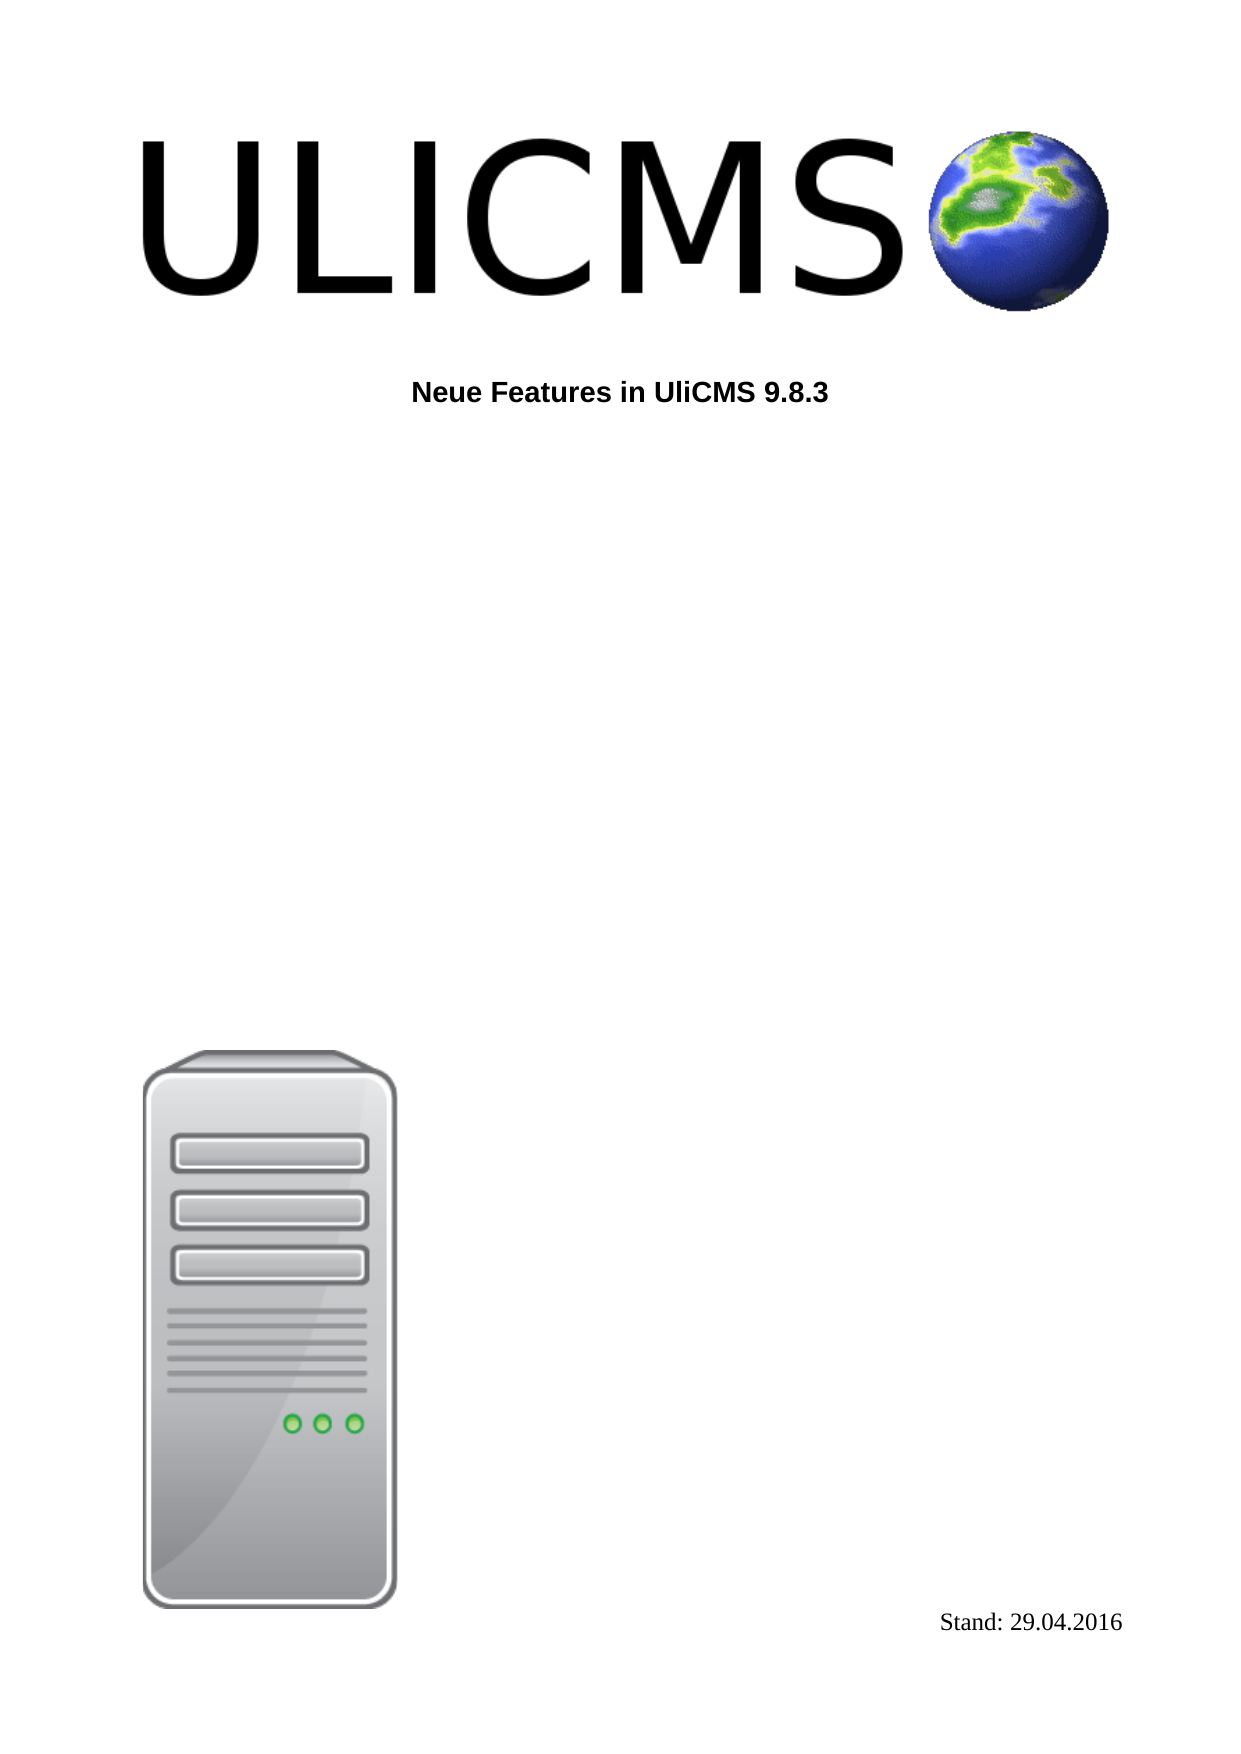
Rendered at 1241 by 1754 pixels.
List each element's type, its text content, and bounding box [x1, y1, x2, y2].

subtitle Neue Features in UliCMS 9.8.3 [118, 375, 1122, 408]
picture [115, 118, 1117, 321]
picture [142, 1050, 398, 1609]
